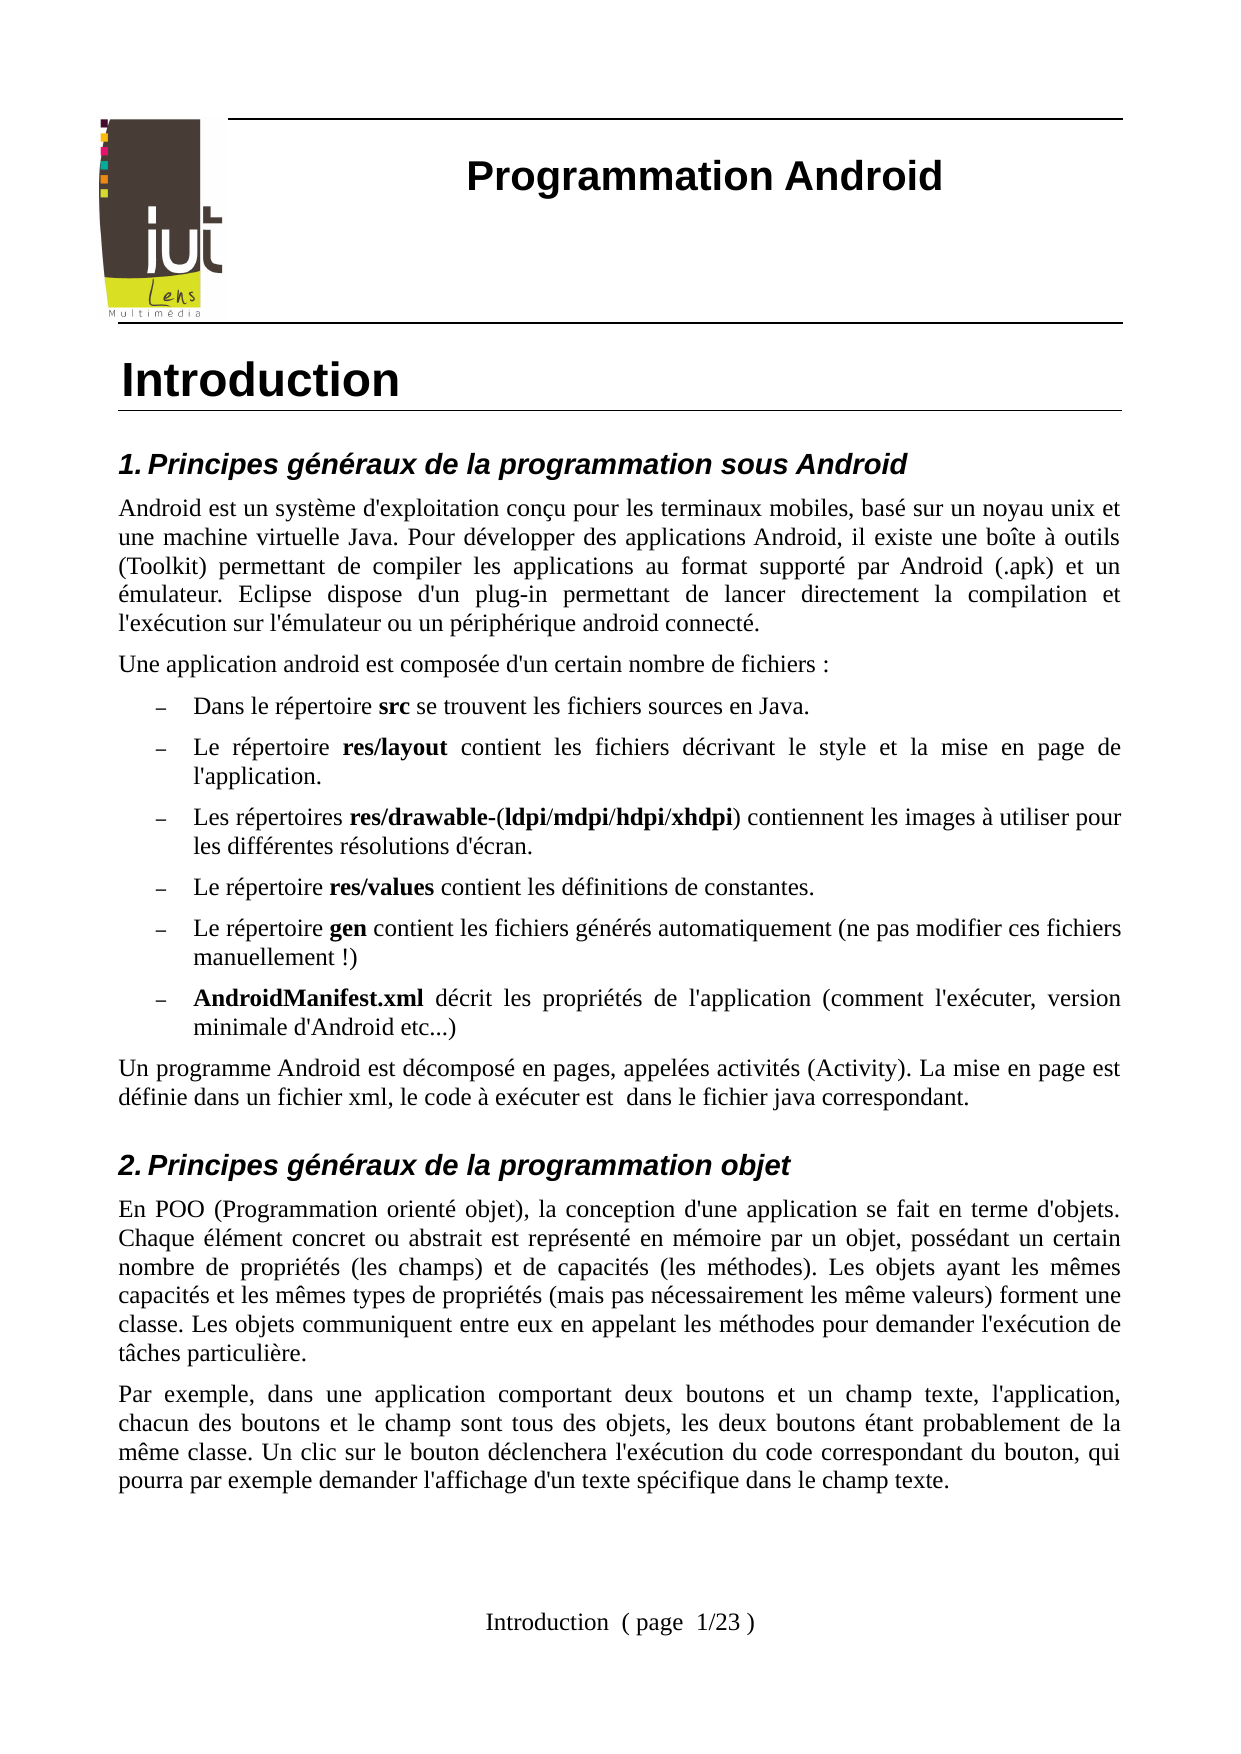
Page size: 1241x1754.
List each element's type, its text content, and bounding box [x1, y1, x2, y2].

text Android est un système d'exploitation conçu pour les terminaux mobiles, basé sur un noyau unix et une machine virtuelle Java. Pour développer des applications Android, il existe une boîte à outils (Toolkit) permettant de compiler les applications au format supporté par Android (.apk) et un émulateur. Eclipse dispose d'un plug-in permettant de lancer directement la compilation et l'exécution sur l'émulateur ou un périphérique android connecté. [118, 493, 1122, 637]
text En POO (Programmation orienté objet), la conception d'une application se fait en terme d'objets. Chaque élément concret ou abstrait est représenté en mémoire par un objet, possédant un certain nombre de propriétés (les champs) et de capacités (les méthodes). Les objets ayant les mêmes capacités et les mêmes types de propriétés (mais pas nécessairement les même valeurs) forment une classe. Les objets communiquent entre eux en appelant les méthodes pour demander l'exécution de tâches particulière. [118, 1194, 1122, 1367]
subtitle Principes généraux de la programmation objet [118, 1148, 1122, 1182]
text Une application android est composée d'un certain nombre de fichiers : [118, 649, 1122, 678]
text Par exemple, dans une application comportant deux boutons et un champ texte, l'application, chacun des boutons et le champ sont tous des objets, les deux boutons étant probablement de la même classe. Un clic sur le bouton déclenchera l'exécution du code correspondant du bouton, qui pourra par exemple demander l'affichage d'un texte spécifique dans le champ texte. [118, 1379, 1122, 1494]
list Les répertoires res/drawable-(ldpi/mdpi/hdpi/xhdpi) contiennent les images à utiliser pour les différentes résolutions d'écran. [156, 802, 1122, 859]
table_header [228, 120, 288, 322]
text Un programme Android est décomposé en pages, appelées activités (Activity). La mise en page est définie dans un fichier xml, le code à exécuter est dans le fichier java correspondant. [118, 1053, 1122, 1111]
list Le répertoire gen contient les fichiers générés automatiquement (ne pas modifier ces fichiers manuellement !) [156, 913, 1122, 971]
subtitle Introduction [118, 349, 1122, 410]
list AndroidManifest.xml décrit les propriétés de l'application (comment l'exécuter, version minimale d'Android etc...) [156, 983, 1122, 1041]
subtitle Principes généraux de la programmation sous Android [118, 447, 1122, 481]
list Le répertoire res/values contient les définitions de constantes. [156, 872, 1122, 901]
table_header Programmation Android [288, 120, 1122, 322]
list Le répertoire res/layout contient les fichiers décrivant le style et la mise en page de l'application. [156, 732, 1122, 789]
list Dans le répertoire src se trouvent les fichiers sources en Java. [156, 691, 1122, 719]
picture [95, 116, 226, 320]
